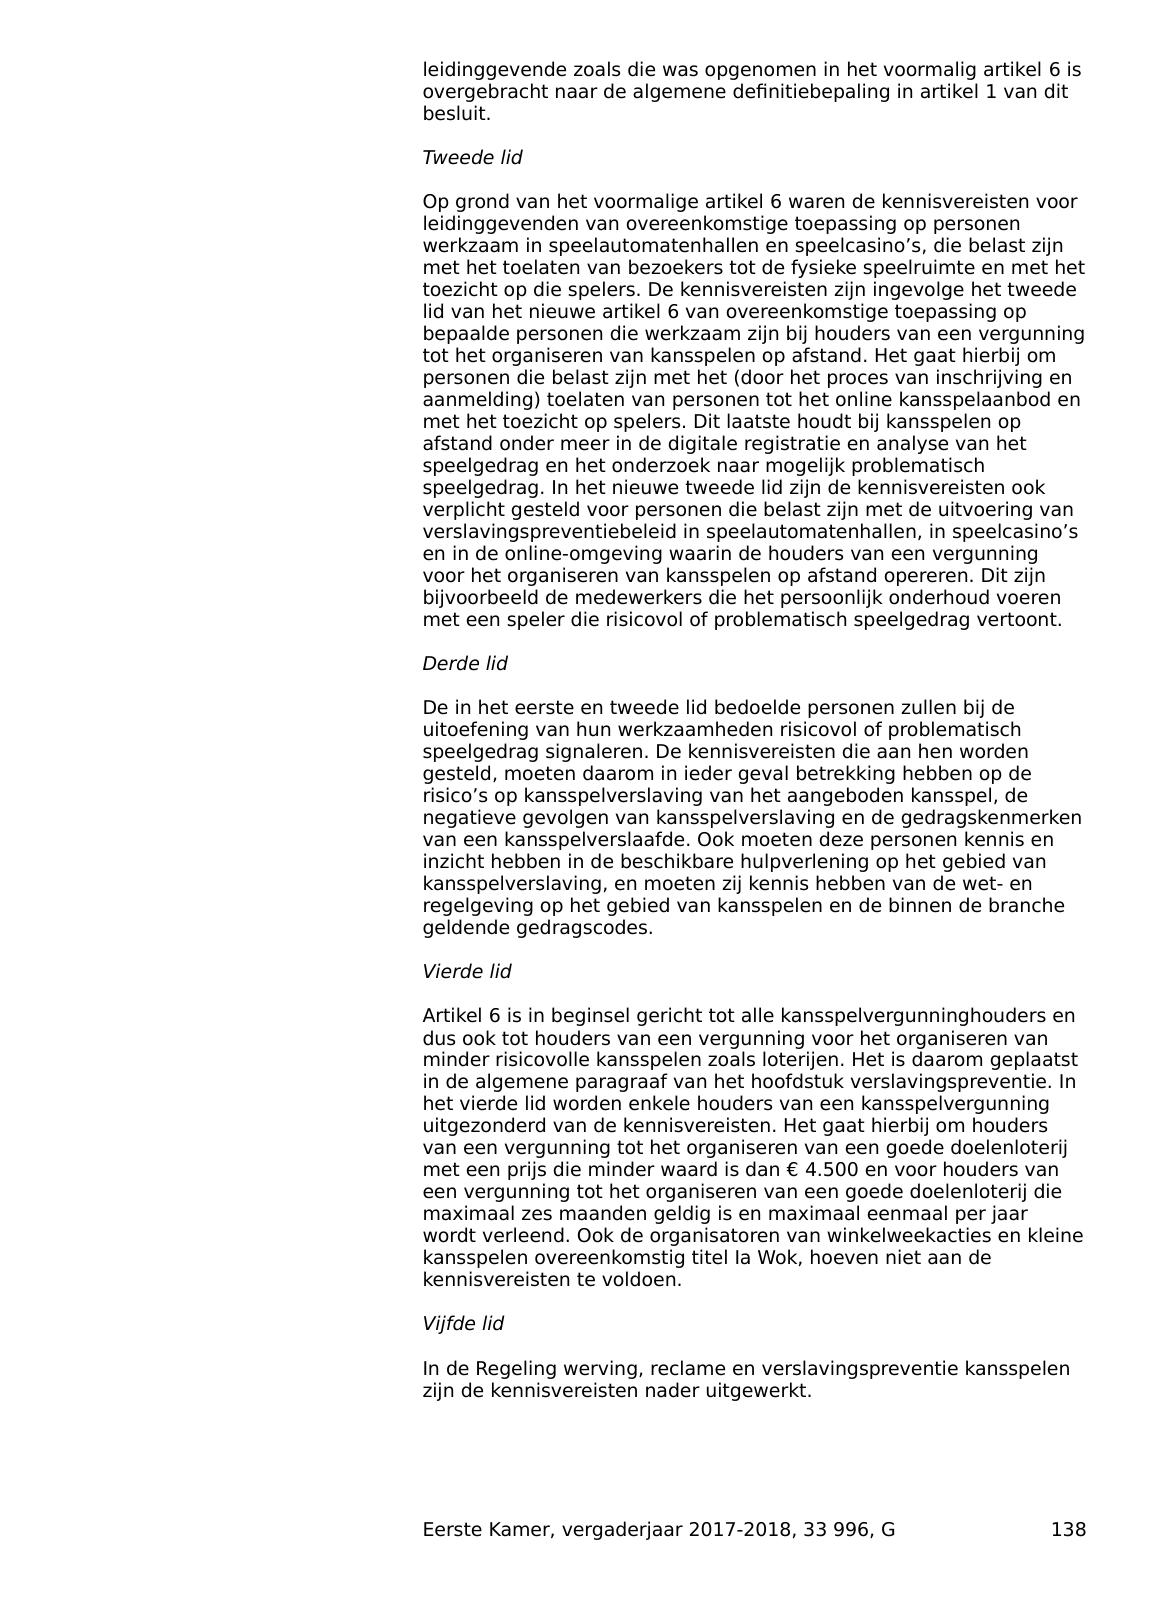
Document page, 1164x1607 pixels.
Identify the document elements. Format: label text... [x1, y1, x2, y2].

subtitle Derde lid [422, 653, 1087, 675]
text De in het eerste en tweede lid bedoelde personen zullen bij de uitoefening van hun werkzaamheden risicovol of problematisch speelgedrag signaleren. De kennisvereisten die aan hen worden gesteld, moeten daarom in ieder geval betrekking hebben op de risico’s op kansspelverslaving van het aangeboden kansspel, de negatieve gevolgen van kansspelverslaving en de gedragskenmerken van een kansspelverslaafde. Ook moeten deze personen kennis en inzicht hebben in de beschikbare hulpverlening op het gebied van kansspelverslaving, en moeten zij kennis hebben van de wet- en regelgeving op het gebied van kansspelen en de binnen de branche geldende gedragscodes. [422, 697, 1087, 939]
text In de Regeling werving, reclame en verslavingspreventie kansspelen zijn de kennisvereisten nader uitgewerkt. [422, 1357, 1087, 1401]
text Op grond van het voormalige artikel 6 waren de kennisvereisten voor leidinggevenden van overeenkomstige toepassing op personen werkzaam in speelautomatenhallen en speelcasino’s, die belast zijn met het toelaten van bezoekers tot de fysieke speelruimte en met het toezicht op die spelers. De kennisvereisten zijn ingevolge het tweede lid van het nieuwe artikel 6 van overeenkomstige toepassing op bepaalde personen die werkzaam zijn bij houders van een vergunning tot het organiseren van kansspelen op afstand. Het gaat hierbij om personen die belast zijn met het (door het proces van inschrijving en aanmelding) toelaten van personen tot het online kansspelaanbod en met het toezicht op spelers. Dit laatste houdt bij kansspelen op afstand onder meer in de digitale registratie en analyse van het speelgedrag en het onderzoek naar mogelijk problematisch speelgedrag. In het nieuwe tweede lid zijn de kennisvereisten ook verplicht gesteld voor personen die belast zijn met de uitvoering van verslavingspreventiebeleid in speelautomatenhallen, in speelcasino’s en in de online-omgeving waarin de houders van een vergunning voor het organiseren van kansspelen op afstand opereren. Dit zijn bijvoorbeeld de medewerkers die het persoonlijk onderhoud voeren met een speler die risicovol of problematisch speelgedrag vertoont. [422, 191, 1087, 631]
text Artikel 6 is in beginsel gericht tot alle kansspelvergunninghouders en dus ook tot houders van een vergunning voor het organiseren van minder risicovolle kansspelen zoals loterijen. Het is daarom geplaatst in de algemene paragraaf van het hoofdstuk verslavingspreventie. In het vierde lid worden enkele houders van een kansspelvergunning uitgezonderd van de kennisvereisten. Het gaat hierbij om houders van een vergunning tot het organiseren van een goede doelenloterij met een prijs die minder waard is dan € 4.500 en voor houders van een vergunning tot het organiseren van een goede doelenloterij die maximaal zes maanden geldig is en maximaal eenmaal per jaar wordt verleend. Ook de organisatoren van winkelweekacties en kleine kansspelen overeenkomstig titel Ia Wok, hoeven niet aan de kennisvereisten te voldoen. [422, 1005, 1087, 1291]
text leidinggevende zoals die was opgenomen in het voormalig artikel 6 is overgebracht naar de algemene definitiebepaling in artikel 1 van dit besluit. [422, 59, 1087, 125]
subtitle Tweede lid [422, 147, 1087, 169]
subtitle Vijfde lid [422, 1313, 1087, 1335]
subtitle Vierde lid [422, 961, 1087, 983]
